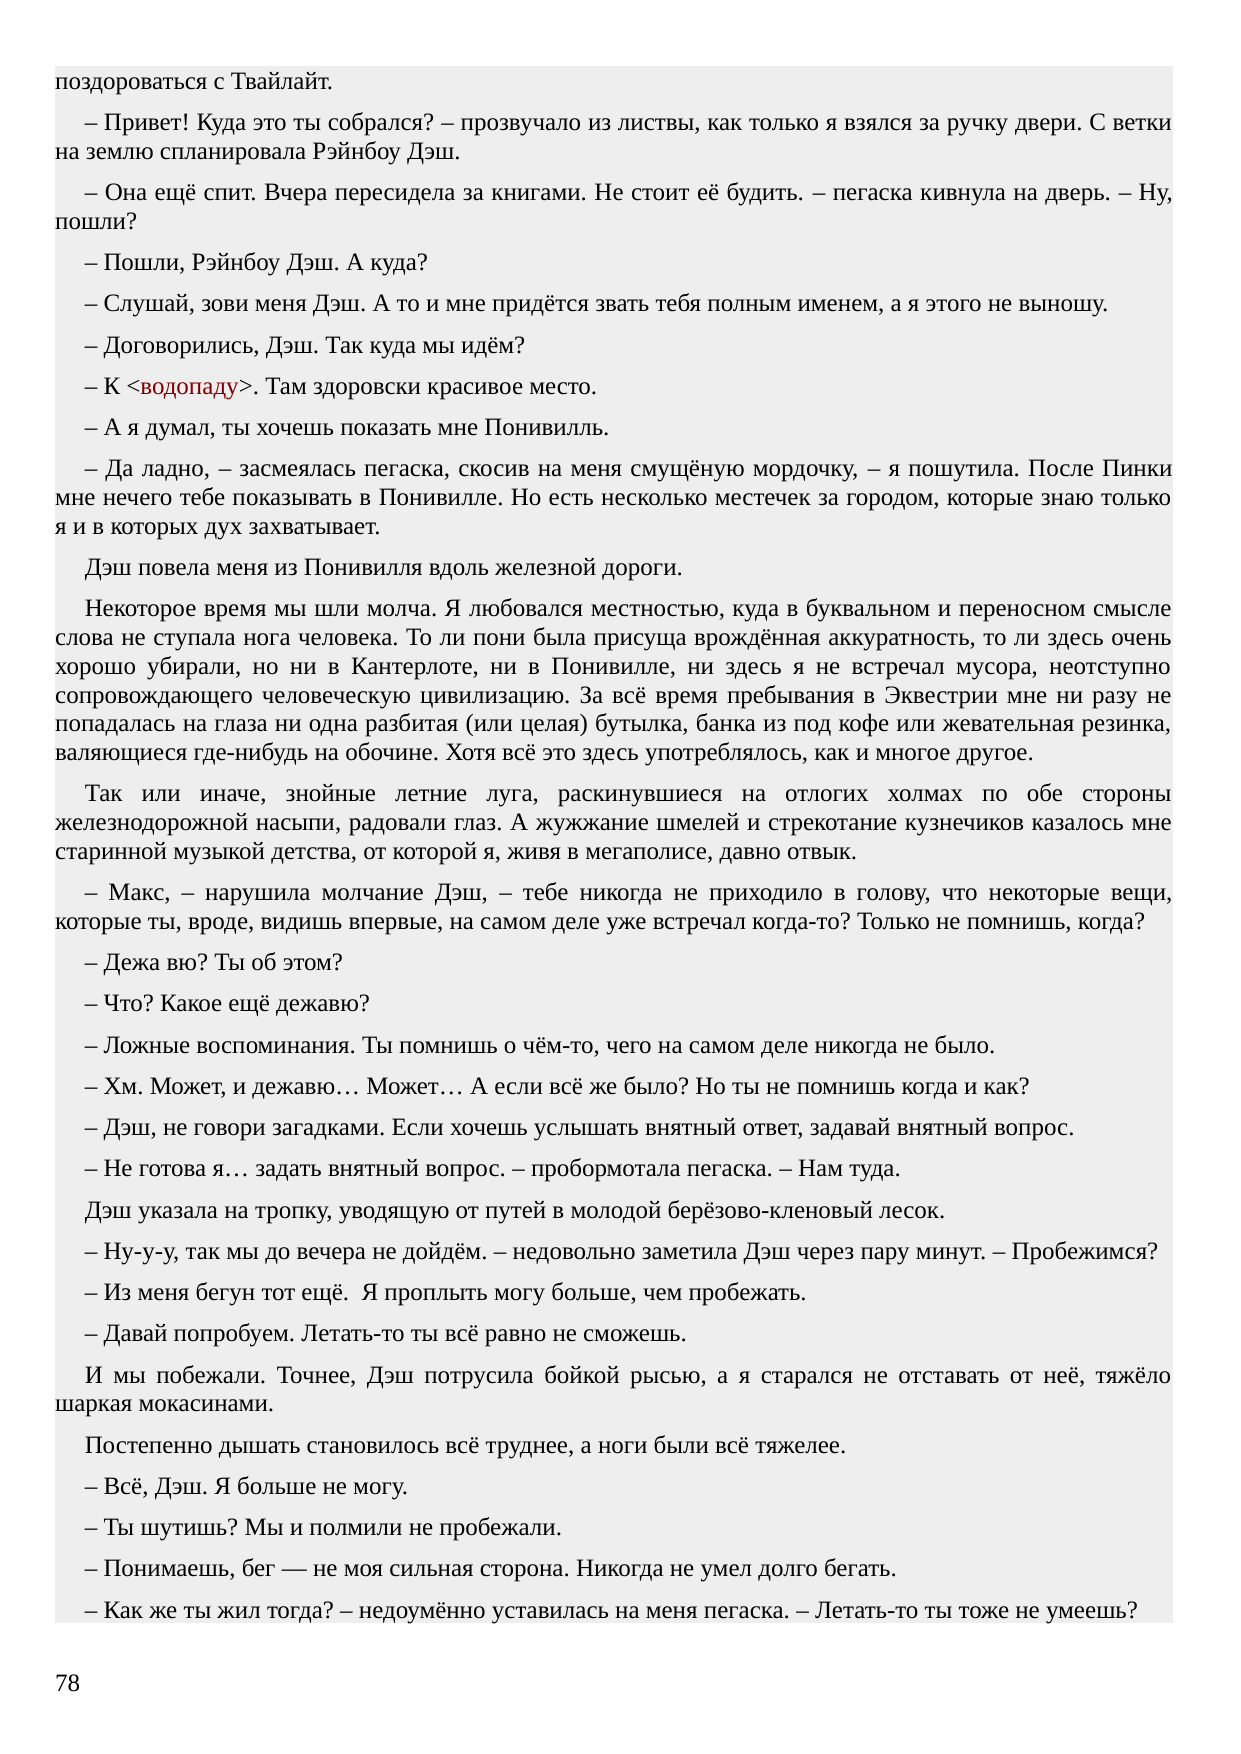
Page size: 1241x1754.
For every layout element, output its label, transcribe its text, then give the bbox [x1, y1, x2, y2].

text – Ну-у-у, так мы до вечера не дойдём. – недовольно заметила Дэш через пару минут. – Пробежимся? [55, 1236, 1173, 1265]
text – Да ладно, – засмеялась пегаска, скосив на меня смущёную мордочку, – я пошутила. После Пинки мне нечего тебе показывать в Понивилле. Но есть несколько местечек за городом, которые знаю только я и в которых дух захватывает. [55, 453, 1173, 540]
text – Хм. Может, и дежавю… Может… А если всё же было? Но ты не помнишь когда и как? [55, 1071, 1173, 1100]
text – Из меня бегун тот ещё. Я проплыть могу больше, чем пробежать. [55, 1277, 1173, 1306]
text – Пошли, Рэйнбоу Дэш. А куда? [55, 247, 1173, 276]
text – Она ещё спит. Вчера пересидела за книгами. Не стоит её будить. – пегаска кивнула на дверь. – Ну, пошли? [55, 177, 1173, 235]
text – Макс, – нарушила молчание Дэш, – тебе никогда не приходило в голову, что некоторые вещи, которые ты, вроде, видишь впервые, на самом деле уже встречал когда-то? Только не помнишь, когда? [55, 877, 1173, 935]
text – Не готова я… задать внятный вопрос. – пробормотала пегаска. – Нам туда. [55, 1153, 1173, 1182]
text Так или иначе, знойные летние луга, раскинувшиеся на отлогих холмах по обе стороны железнодорожной насыпи, радовали глаз. А жужжание шмелей и стрекотание кузнечиков казалось мне старинной музыкой детства, от которой я, живя в мегаполисе, давно отвык. [55, 778, 1173, 865]
text – А я думал, ты хочешь показать мне Понивилль. [55, 412, 1173, 441]
text Некоторое время мы шли молча. Я любовался местностью, куда в буквальном и переносном смысле слова не ступала нога человека. То ли пони была присуща врождённая аккуратность, то ли здесь очень хорошо убирали, но ни в Кантерлоте, ни в Понивилле, ни здесь я не встречал мусора, неотступно сопровождающего человеческую цивилизацию. За всё время пребывания в Эквестрии мне ни разу не попадалась на глаза ни одна разбитая (или целая) бутылка, банка из под кофе или жевательная резинка, валяющиеся где-нибудь на обочине. Хотя всё это здесь употреблялось, как и многое другое. [55, 593, 1173, 766]
text поздороваться с Твайлайт. [55, 66, 1173, 95]
text – Слушай, зови меня Дэш. А то и мне придётся звать тебя полным именем, а я этого не выношу. [55, 288, 1173, 317]
text Дэш повела меня из Понивилля вдоль железной дороги. [55, 552, 1173, 581]
text Дэш указала на тропку, уводящую от путей в молодой берёзово-кленовый лесок. [55, 1195, 1173, 1223]
text – Договорились, Дэш. Так куда мы идём? [55, 330, 1173, 358]
text Постепенно дышать становилось всё труднее, а ноги были всё тяжелее. [55, 1430, 1173, 1458]
text – Давай попробуем. Летать-то ты всё равно не сможешь. [55, 1318, 1173, 1347]
text – Дежа вю? Ты об этом? [55, 947, 1173, 976]
text – Что? Какое ещё дежавю? [55, 988, 1173, 1017]
text – Ты шутишь? Мы и полмили не пробежали. [55, 1512, 1173, 1541]
text – Ложные воспоминания. Ты помнишь о чём-то, чего на самом деле никогда не было. [55, 1030, 1173, 1058]
text – К <водопаду>. Там здоровски красивое место. [55, 371, 1173, 400]
text И мы побежали. Точнее, Дэш потрусила бойкой рысью, а я старался не отставать от неё, тяжёло шаркая мокасинами. [55, 1360, 1173, 1417]
text – Привет! Куда это ты собрался? – прозвучало из листвы, как только я взялся за ручку двери. С ветки на землю спланировала Рэйнбоу Дэш. [55, 107, 1173, 165]
text – Дэш, не говори загадками. Если хочешь услышать внятный ответ, задавай внятный вопрос. [55, 1112, 1173, 1141]
text – Всё, Дэш. Я больше не могу. [55, 1471, 1173, 1500]
text – Понимаешь, бег — не моя сильная сторона. Никогда не умел долго бегать. [55, 1553, 1173, 1582]
text – Как же ты жил тогда? – недоумённо уставилась на меня пегаска. – Летать-то ты тоже не умеешь? [55, 1595, 1173, 1623]
